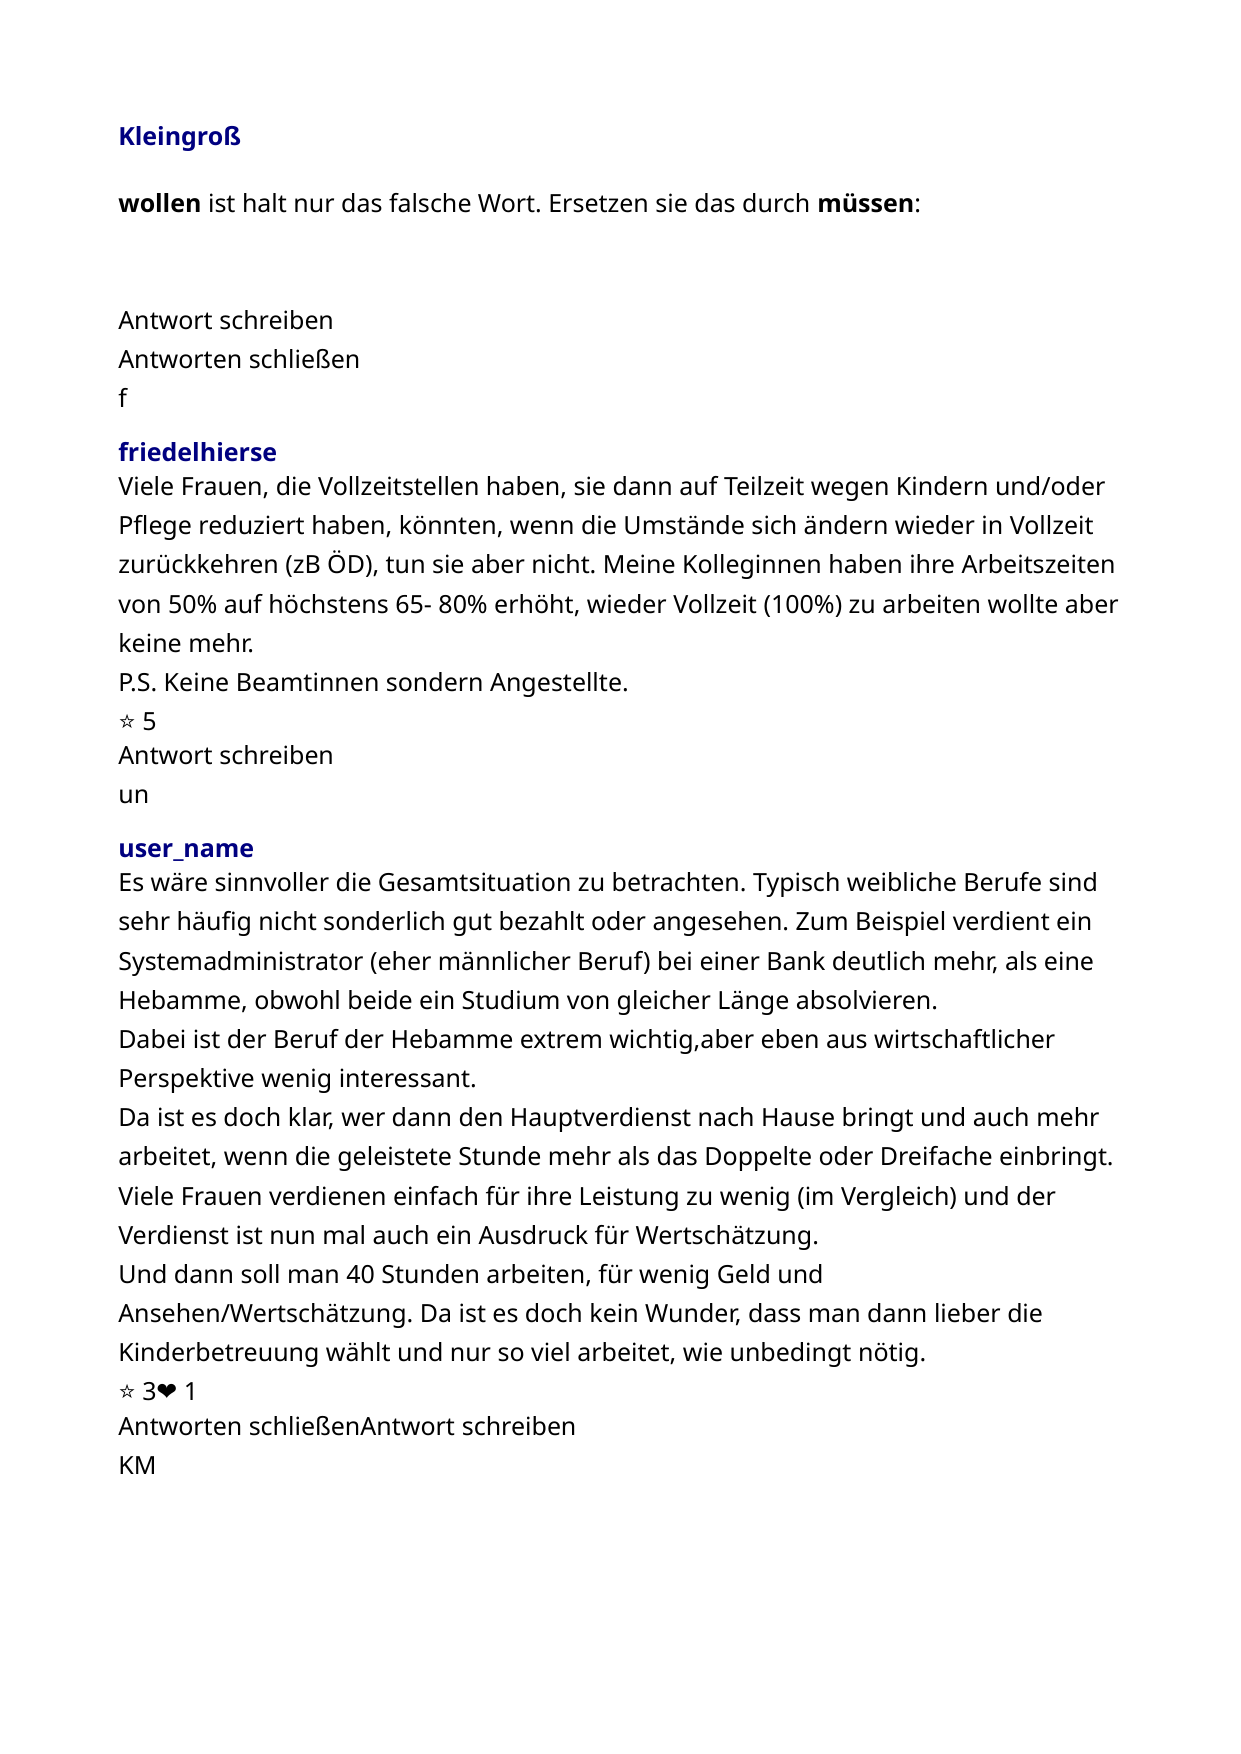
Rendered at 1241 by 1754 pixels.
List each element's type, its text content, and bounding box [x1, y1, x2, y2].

text ⭐️ 5 [118, 704, 1122, 738]
text Antwort schreiben [118, 738, 1122, 772]
text un [118, 777, 1122, 811]
text https://www.iwkoeln.de/presse/interaktive-grafiken/judith-niehues-maximilian-stockhausen-einkommensverteilung-in-deutschland.html [118, 224, 1122, 298]
text Antworten schließenAntwort schreiben [118, 1408, 1122, 1442]
text ⭐️ 3❤️ 1 [118, 1374, 1122, 1408]
text Antwort schreiben [118, 303, 1122, 337]
text Viele Frauen, die Vollzeitstellen haben, sie dann auf Teilzeit wegen Kindern und/oder Pflege reduziert haben, könnten, wenn die Umstände sich ändern wieder in Vollzeit zurückkehren (zB ÖD), tun sie aber nicht. Meine Kolleginnen haben ihre Arbeitszeiten von 50% auf höchstens 65- 80% erhöht, wieder Vollzeit (100%) zu arbeiten wollte aber keine mehr. [118, 469, 1122, 659]
subtitle user_name [118, 831, 1122, 865]
text Und dann soll man 40 Stunden arbeiten, für wenig Geld und Ansehen/Wertschätzung. Da ist es doch kein Wunder, dass man dann lieber die Kinderbetreuung wählt und nur so viel arbeitet, wie unbedingt nötig. [118, 1257, 1122, 1369]
text Es wäre sinnvoller die Gesamtsituation zu betrachten. Typisch weibliche Berufe sind sehr häufig nicht sonderlich gut bezahlt oder angesehen. Zum Beispiel verdient ein Systemadministrator (eher männlicher Beruf) bei einer Bank deutlich mehr, als eine Hebamme, obwohl beide ein Studium von gleicher Länge absolvieren. [118, 865, 1122, 1016]
text KM [118, 1447, 1122, 1481]
text f [118, 381, 1122, 415]
text Viele Frauen verdienen einfach für ihre Leistung zu wenig (im Vergleich) und der Verdienst ist nun mal auch ein Ausdruck für Wertschätzung. [118, 1178, 1122, 1251]
text Dabei ist der Beruf der Hebamme extrem wichtig,aber eben aus wirtschaftlicher Perspektive wenig interessant. [118, 1022, 1122, 1095]
text Antworten schließen [118, 342, 1122, 376]
text Da ist es doch klar, wer dann den Hauptverdienst nach Hause bringt und auch mehr arbeitet, wenn die geleistete Stunde mehr als das Doppelte oder Dreifache einbringt. [118, 1100, 1122, 1173]
subtitle friedelhierse [118, 435, 1122, 469]
text wollen ist halt nur das falsche Wort. Ersetzen sie das durch müssen: [118, 185, 1122, 219]
text P.S. Keine Beamtinnen sondern Angestellte. [118, 665, 1122, 699]
subtitle Kleingroß [118, 118, 1122, 152]
